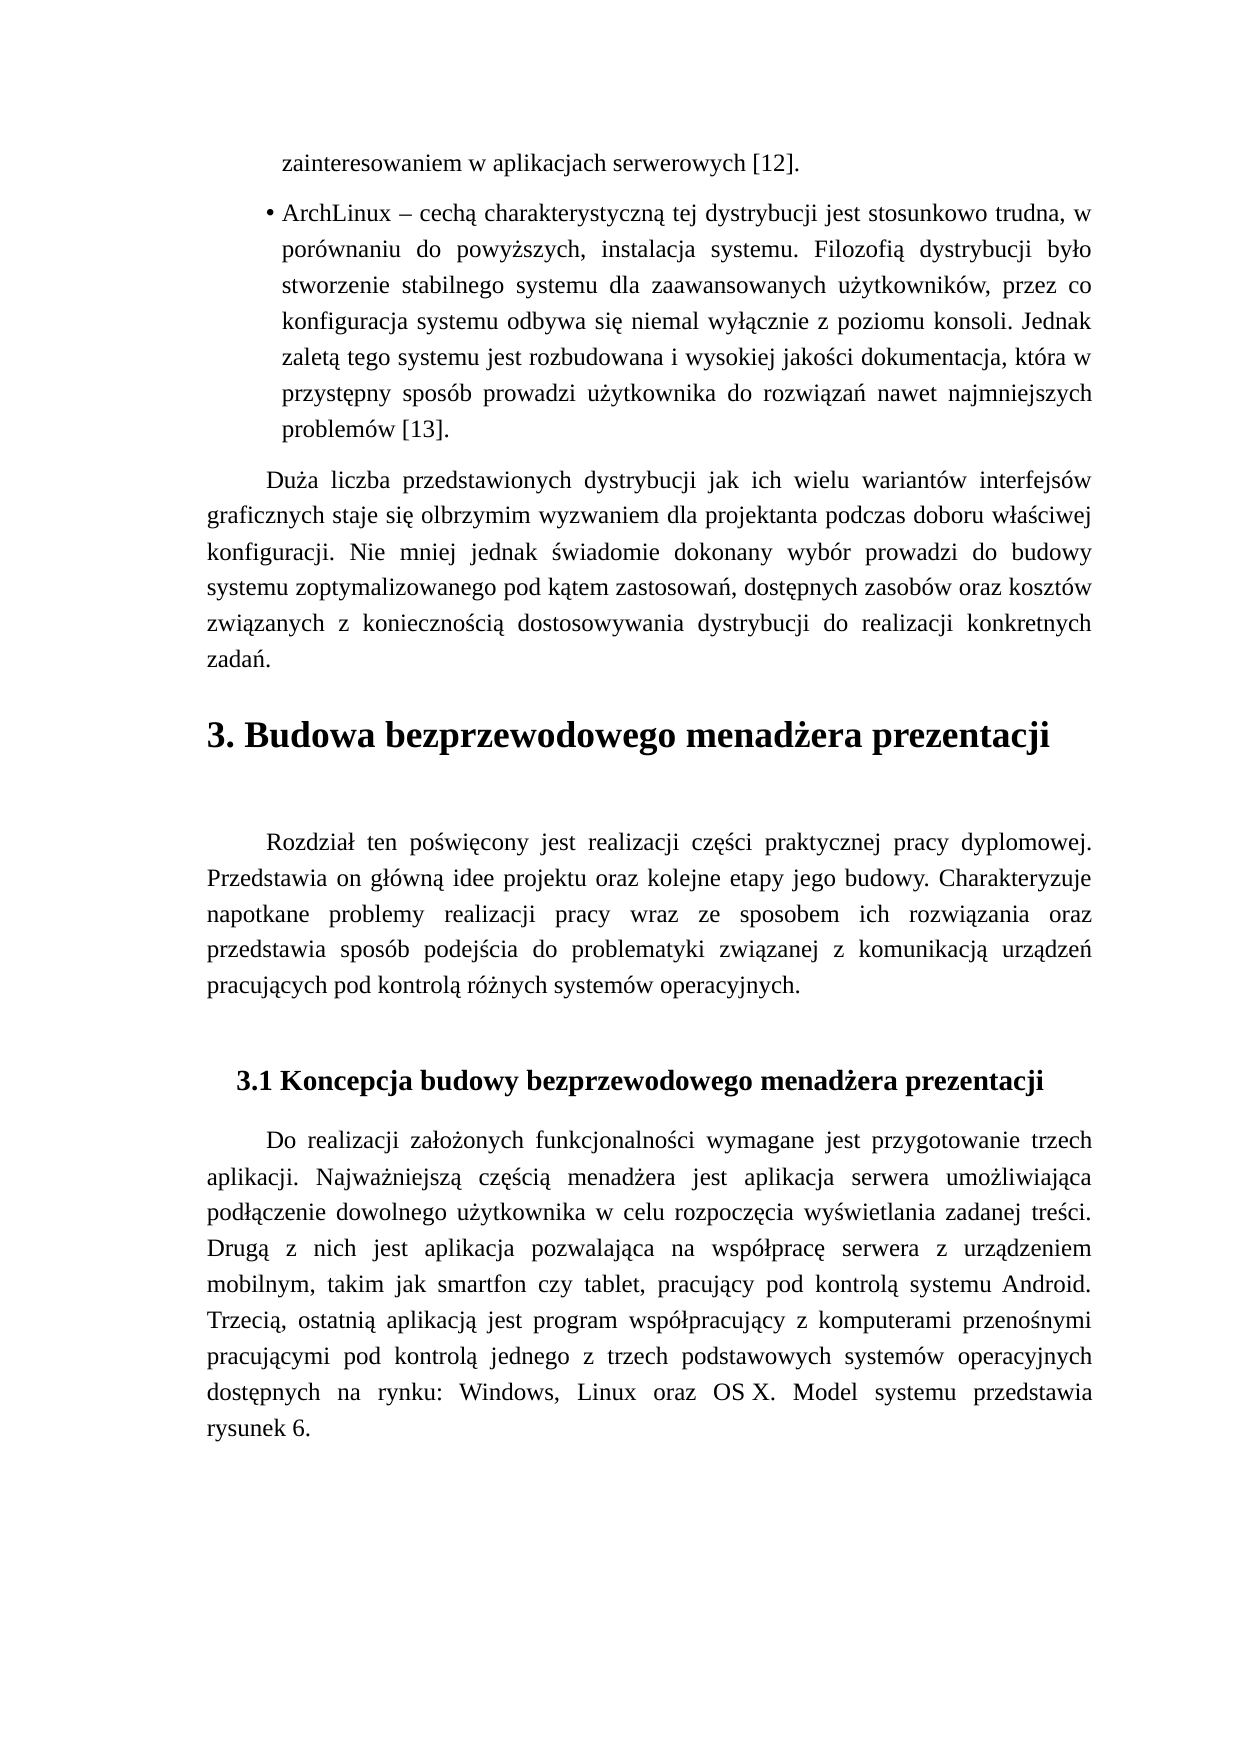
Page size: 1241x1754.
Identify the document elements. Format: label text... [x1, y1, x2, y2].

text Rozdział ten poświęcony jest realizacji części praktycznej pracy dyplomowej. Przedstawia on główną idee projektu oraz kolejne etapy jego budowy. Charakteryzuje napotkane problemy realizacji pracy wraz ze sposobem ich rozwiązania oraz przedstawia sposób podejścia do problematyki związanej z komunikacją urządzeń pracujących pod kontrolą różnych systemów operacyjnych. [207, 827, 1093, 999]
text Duża liczba przedstawionych dystrybucji jak ich wielu wariantów interfejsów graficznych staje się olbrzymim wyzwaniem dla projektanta podczas doboru właściwej konfiguracji. Nie mniej jednak świadomie dokonany wybór prowadzi do budowy systemu zoptymalizowanego pod kątem zastosowań, dostępnych zasobów oraz kosztów związanych z koniecznością dostosowywania dystrybucji do realizacji konkretnych zadań. [207, 465, 1093, 673]
text Do realizacji założonych funkcjonalności wymagane jest przygotowanie trzech aplikacji. Najważniejszą częścią menadżera jest aplikacja serwera umożliwiająca podłączenie dowolnego użytkownika w celu rozpoczęcia wyświetlania zadanej treści. Drugą z nich jest aplikacja pozwalająca na współpracę serwera z urządzeniem mobilnym, takim jak smartfon czy tablet, pracujący pod kontrolą systemu Android. Trzecią, ostatnią aplikacją jest program współpracujący z komputerami przenośnymi pracującymi pod kontrolą jednego z trzech podstawowych systemów operacyjnych dostępnych na rynku: Windows, Linux oraz OS X. Model systemu przedstawia rysunek 6. [207, 1126, 1093, 1442]
subtitle 3. Budowa bezprzewodowego menadżera prezentacji [207, 713, 1093, 756]
list ArchLinux – cechą charakterystyczną tej dystrybucji jest stosunkowo trudna, w porównaniu do powyższych, instalacja systemu. Filozofią dystrybucji było stworzenie stabilnego systemu dla zaawansowanych użytkowników, przez co konfiguracja systemu odbywa się niemal wyłącznie z poziomu konsoli. Jednak zaletą tego systemu jest rozbudowana i wysokiej jakości dokumentacja, która w przystępny sposób prowadzi użytkownika do rozwiązań nawet najmniejszych problemów [13]. [266, 198, 1093, 443]
subtitle 3.1 Koncepcja budowy bezprzewodowego menadżera prezentacji [207, 1063, 1093, 1096]
list zainteresowaniem w aplikacjach serwerowych [12]. [266, 148, 1093, 176]
